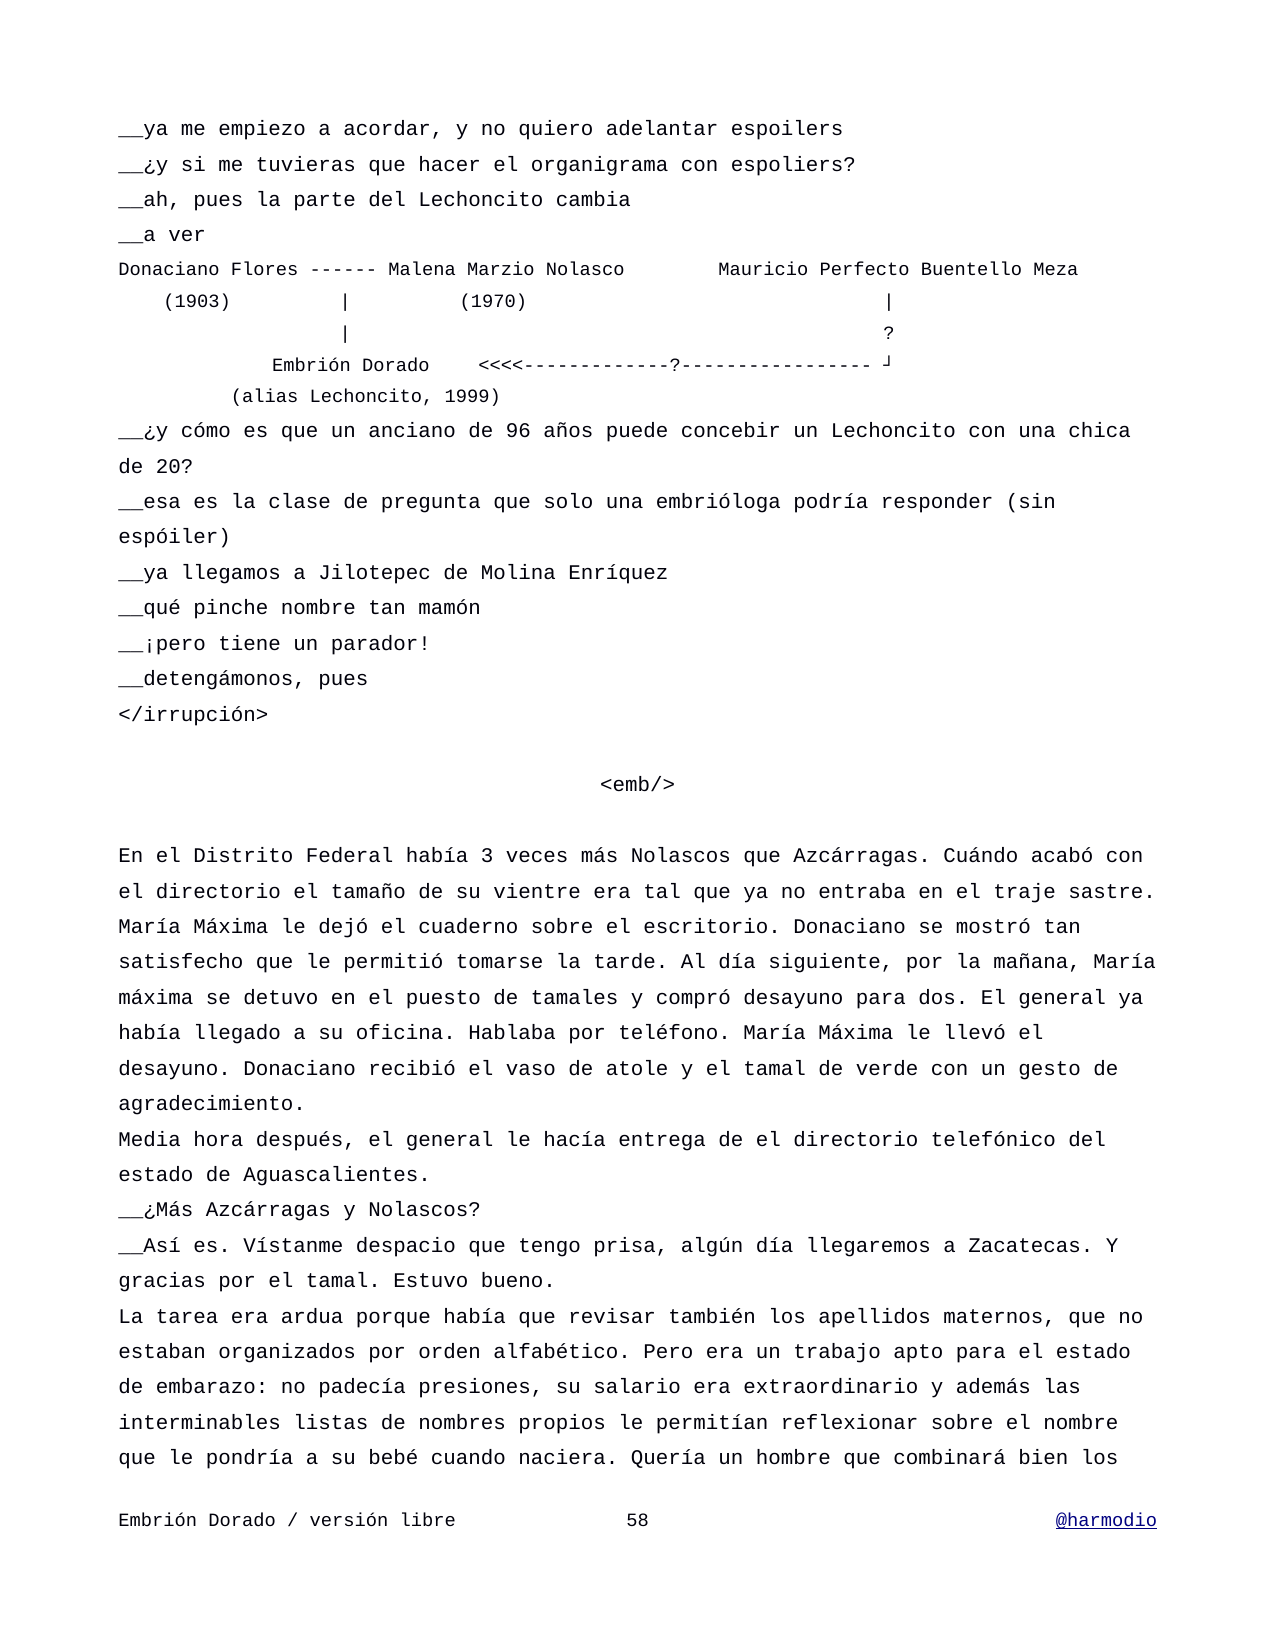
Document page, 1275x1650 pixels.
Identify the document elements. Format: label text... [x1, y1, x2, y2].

text __Así es. Vístanme despacio que tengo prisa, algún día llegaremos a Zacatecas. Y gracias por el tamal. Estuvo bueno. [118, 1235, 1157, 1294]
text __qué pinche nombre tan mamón [118, 597, 1157, 621]
text __a ver [118, 224, 1157, 248]
text Embrión Dorado <<<<-------------?----------------- ┘ [118, 355, 1157, 377]
text __detengámonos, pues [118, 668, 1157, 692]
text En el Distrito Federal había 3 veces más Nolascos que Azcárragas. Cuándo acabó con el directorio el tamaño de su vientre era tal que ya no entraba en el traje sastre. María Máxima le dejó el cuaderno sobre el escritorio. Donaciano se mostró tan satisfecho que le permitió tomarse la tarde. Al día siguiente, por la mañana, María máxima se detuvo en el puesto de tamales y compró desayuno para dos. El general ya había llegado a su oficina. Hablaba por teléfono. María Máxima le llevó el desayuno. Donaciano recibió el vaso de atole y el tamal de verde con un gesto de agradecimiento. [118, 845, 1157, 1117]
text | ? [118, 323, 1157, 345]
text </irrupción> [118, 704, 1157, 727]
text Donaciano Flores ------ Malena Marzio Nolasco Mauricio Perfecto Buentello Meza [118, 260, 1157, 281]
text __¿Más Azcárragas y Nolascos? [118, 1199, 1157, 1223]
text <emb/> [118, 774, 1157, 798]
text __¿y si me tuvieras que hacer el organigrama con espoliers? [118, 153, 1157, 177]
text (alias Lechoncito, 1999) __¿y cómo es que un anciano de 96 años puede concebir un Lechoncito con una chica de 20? [118, 387, 1157, 479]
text Media hora después, el general le hacía entrega de el directorio telefónico del estado de Aguascalientes. [118, 1129, 1157, 1188]
text La tarea era ardua porque había que revisar también los apellidos maternos, que no estaban organizados por orden alfabético. Pero era un trabajo apto para el estado de embarazo: no padecía presiones, su salario era extraordinario y además las interminables listas de nombres propios le permitían reflexionar sobre el nombre que le pondría a su bebé cuando naciera. Quería un hombre que combinará bien los [118, 1306, 1157, 1471]
text __¡pero tiene un parador! [118, 633, 1157, 656]
text __esa es la clase de pregunta que solo una embrióloga podría responder (sin espóiler) [118, 491, 1157, 550]
text __ya me empiezo a acordar, y no quiero adelantar espoilers [118, 118, 1157, 142]
text (1903) | (1970) | [118, 292, 1157, 313]
text __ah, pues la parte del Lechoncito cambia [118, 189, 1157, 213]
text __ya llegamos a Jilotepec de Molina Enríquez [118, 562, 1157, 586]
